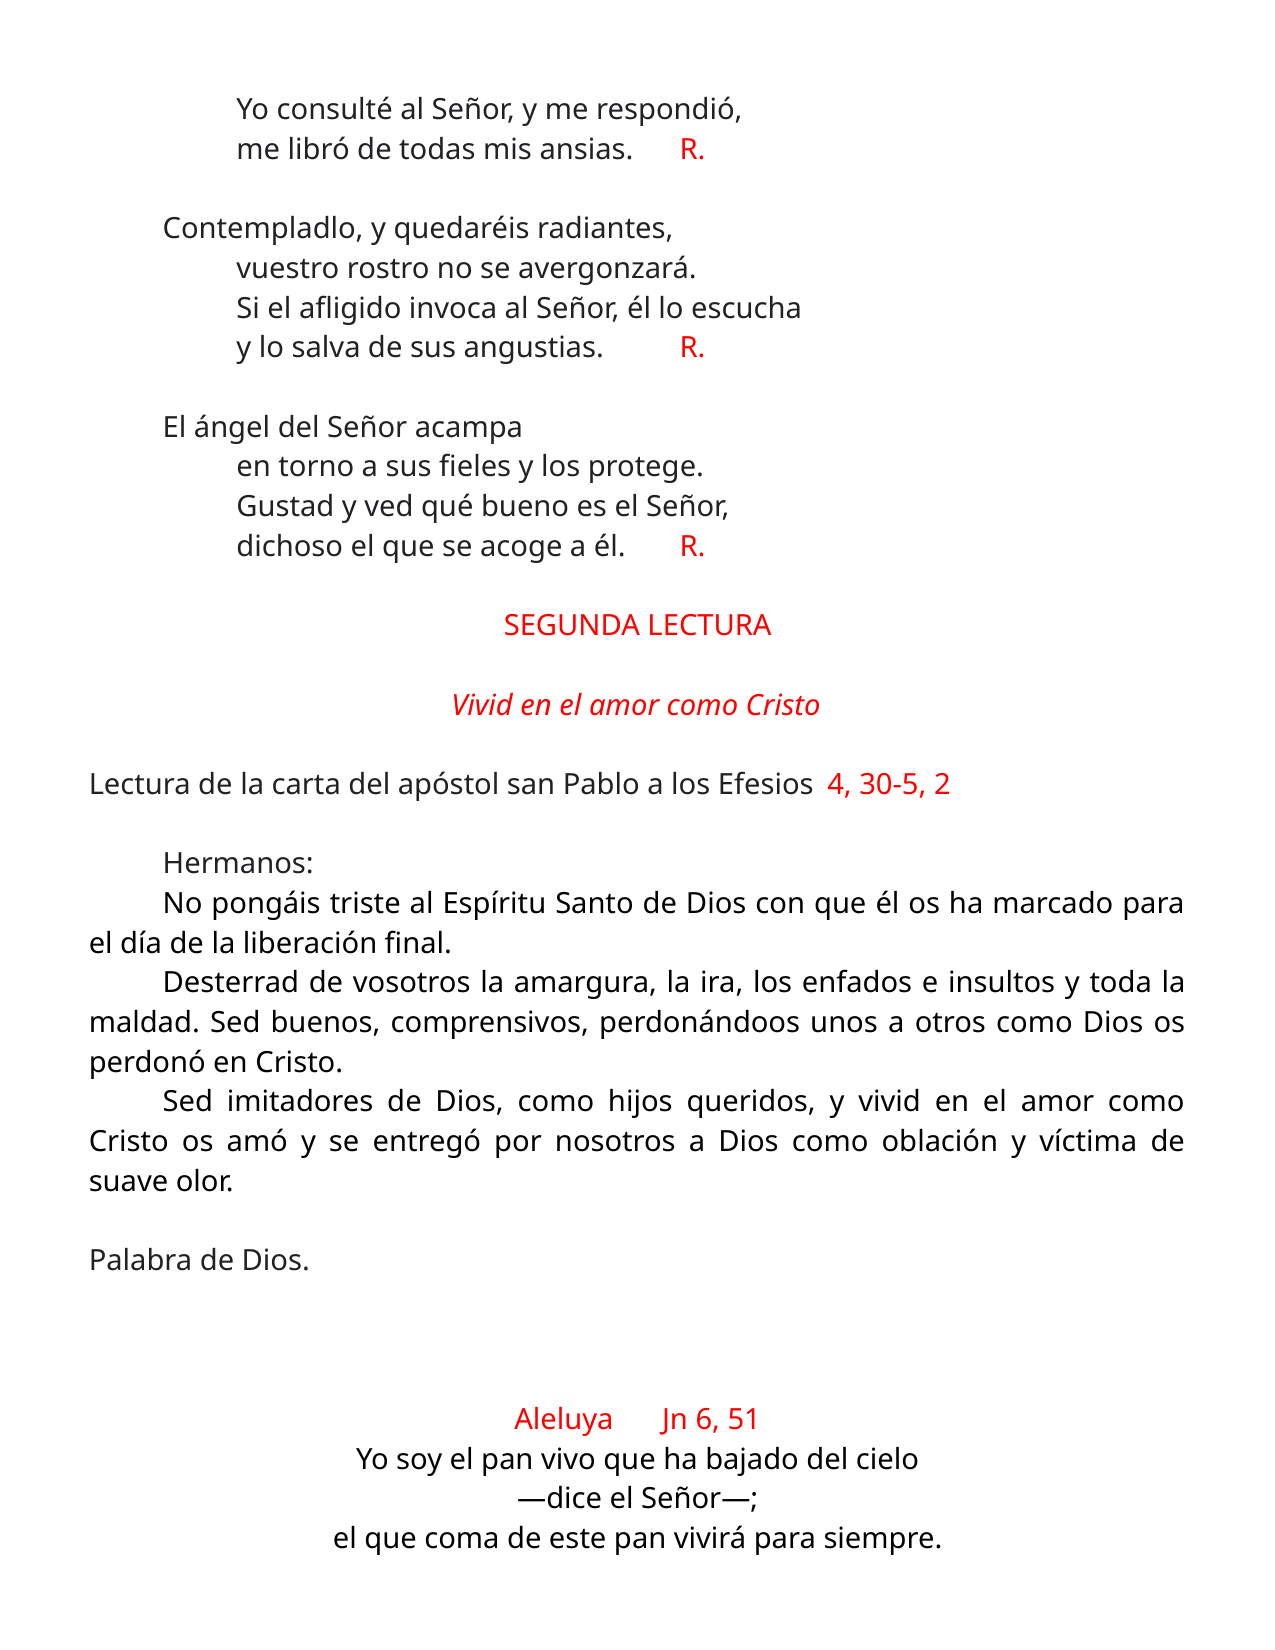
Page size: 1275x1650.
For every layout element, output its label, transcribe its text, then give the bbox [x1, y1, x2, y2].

text el que coma de este pan vivirá para siempre. [88, 1517, 1186, 1557]
text SEGUNDA LECTURA [88, 604, 1186, 644]
text en torno a sus fieles y los protege. [88, 446, 1186, 485]
text Contempladlo, y quedaréis radiantes, [88, 208, 1186, 247]
text Gustad y ved qué bueno es el Señor, [88, 485, 1186, 525]
text —dice el Señor—; [88, 1478, 1186, 1517]
text vuestro rostro no se avergonzará. [88, 247, 1186, 287]
text Vivid en el amor como Cristo [88, 684, 1186, 723]
text Palabra de Dios. [88, 1239, 1186, 1279]
text Si el afligido invoca al Señor, él lo escucha [88, 287, 1186, 327]
text me libró de todas mis ansias. R. [88, 128, 1186, 168]
text dichoso el que se acoge a él. R. [88, 525, 1186, 565]
text Desterrad de vosotros la amargura, la ira, los enfados e insultos y toda la maldad. Sed buenos, comprensivos, perdonándoos unos a otros como Dios os perdonó en Cristo. [88, 962, 1186, 1081]
text El ángel del Señor acampa [88, 406, 1186, 446]
text Yo consulté al Señor, y me respondió, [88, 88, 1186, 128]
text No pongáis triste al Espíritu Santo de Dios con que él os ha marcado para el día de la liberación final. [88, 882, 1186, 962]
text y lo salva de sus angustias. R. [88, 327, 1186, 366]
text Yo soy el pan vivo que ha bajado del cielo [88, 1438, 1186, 1478]
text Sed imitadores de Dios, como hijos queridos, y vivid en el amor como Cristo os amó y se entregó por nosotros a Dios como oblación y víctima de suave olor. [88, 1081, 1186, 1200]
text Aleluya Jn 6, 51 [88, 1398, 1186, 1438]
text Hermanos: [88, 843, 1186, 882]
text Lectura de la carta del apóstol san Pablo a los Efesios 4, 30-5, 2 [88, 763, 1186, 803]
